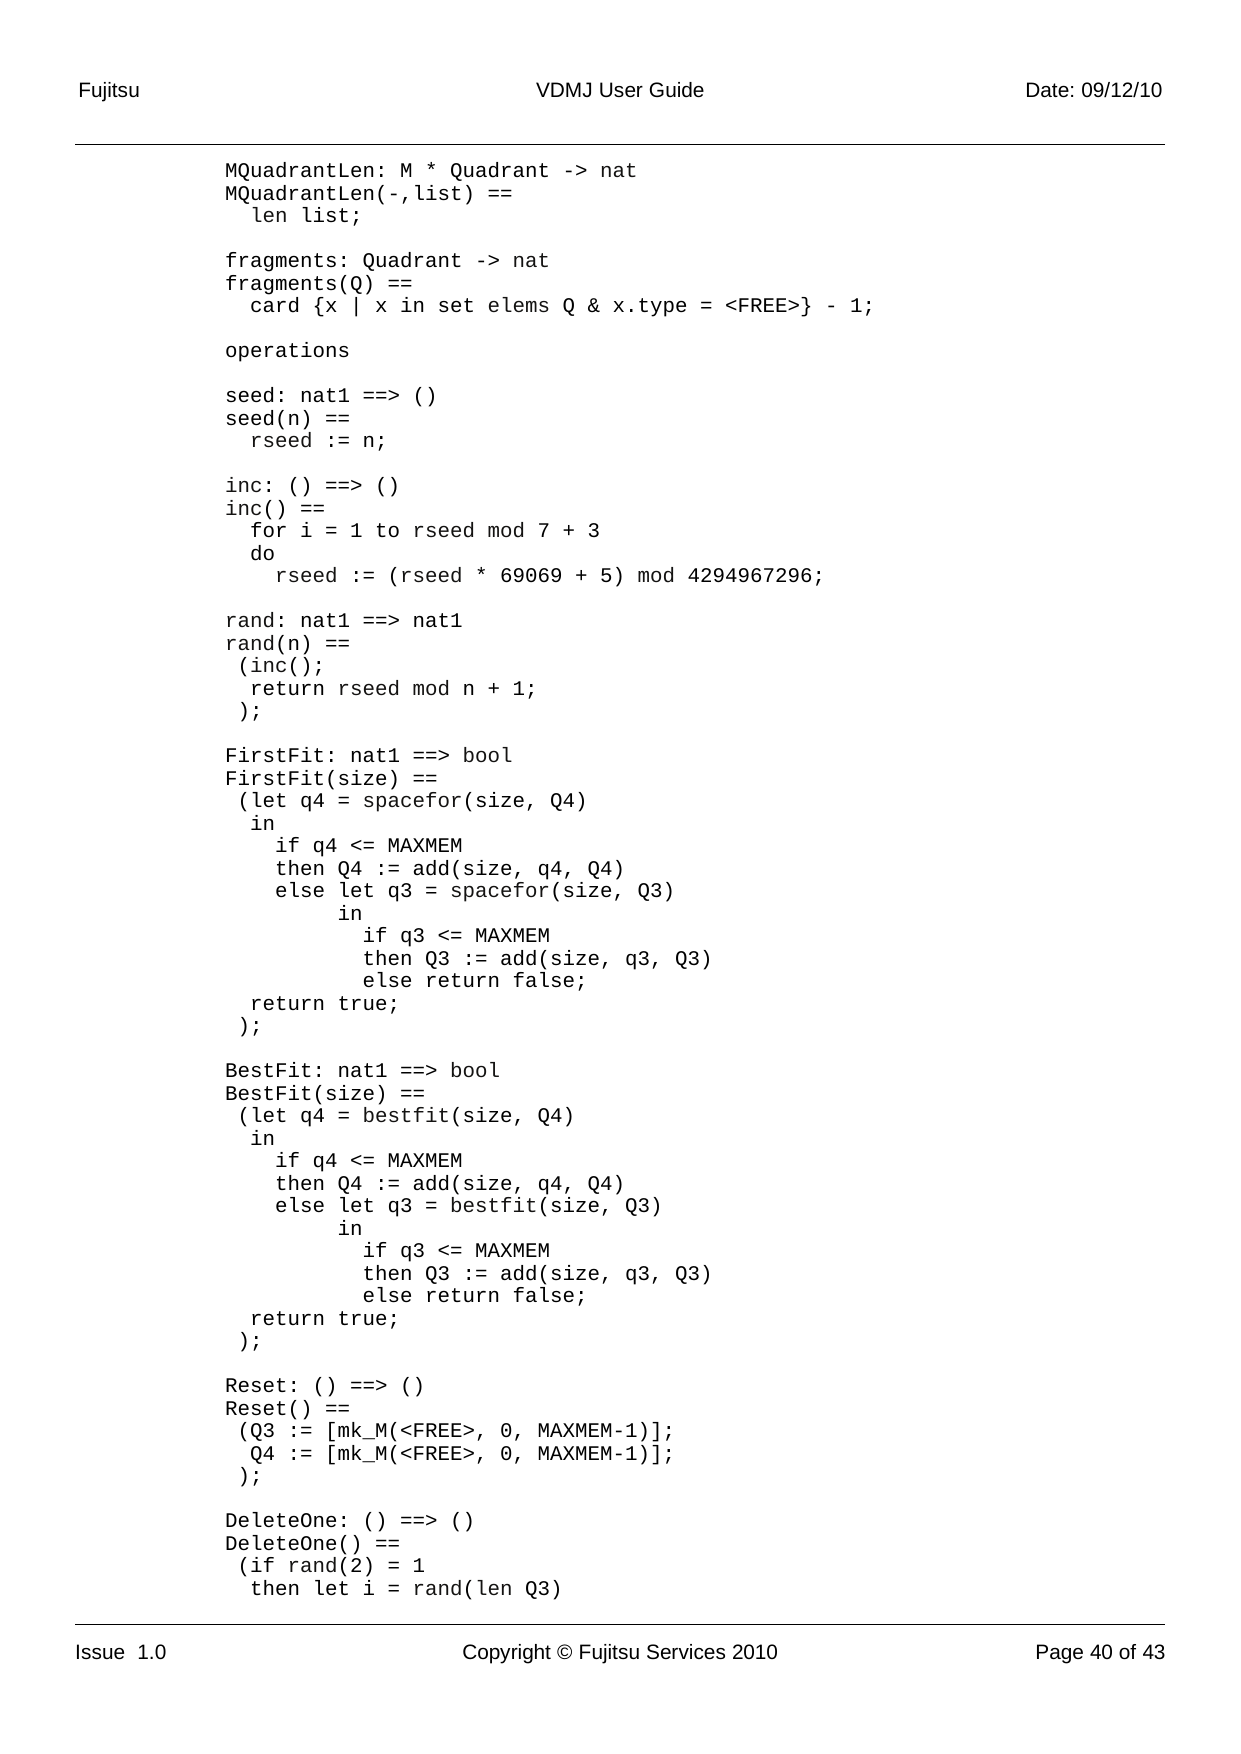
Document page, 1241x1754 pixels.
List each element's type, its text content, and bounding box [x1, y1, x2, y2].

text then Q3 := add(size, q3, Q3) [225, 947, 1165, 970]
text then Q4 := add(size, q4, Q4) [225, 857, 1165, 880]
text operations [225, 340, 1165, 362]
text MQuadrantLen(-,list) == [225, 182, 1165, 205]
text ); [225, 1330, 1165, 1352]
text ); [225, 1015, 1165, 1037]
text inc: () ==> () [225, 475, 1165, 497]
text seed(n) == [225, 407, 1165, 430]
text card {x | x in set elems Q & x.type = <FREE>} - 1; [225, 295, 1165, 317]
text (if rand(2) = 1 [225, 1555, 1165, 1577]
text if q3 <= MAXMEM [225, 925, 1165, 947]
text do [225, 542, 1165, 565]
text MQuadrantLen: M * Quadrant -> nat [225, 160, 1165, 182]
text Reset() == [225, 1397, 1165, 1420]
text DeleteOne() == [225, 1532, 1165, 1555]
text BestFit(size) == [225, 1082, 1165, 1105]
text in [225, 812, 1165, 835]
text else let q3 = bestfit(size, Q3) [225, 1195, 1165, 1217]
text ); [225, 700, 1165, 722]
text then Q4 := add(size, q4, Q4) [225, 1172, 1165, 1195]
text in [225, 1217, 1165, 1240]
text (let q4 = bestfit(size, Q4) [225, 1105, 1165, 1127]
text DeleteOne: () ==> () [225, 1510, 1165, 1532]
text then let i = rand(len Q3) [225, 1577, 1165, 1600]
text rseed := n; [225, 430, 1165, 452]
text return true; [225, 1307, 1165, 1330]
text in [225, 1127, 1165, 1150]
text return rseed mod n + 1; [225, 677, 1165, 700]
text seed: nat1 ==> () [225, 385, 1165, 407]
text (let q4 = spacefor(size, Q4) [225, 790, 1165, 812]
text (Q3 := [mk_M(<FREE>, 0, MAXMEM-1)]; [225, 1420, 1165, 1442]
text if q3 <= MAXMEM [225, 1240, 1165, 1262]
text else return false; [225, 1285, 1165, 1307]
text inc() == [225, 497, 1165, 520]
text fragments: Quadrant -> nat [225, 250, 1165, 272]
text else let q3 = spacefor(size, Q3) [225, 880, 1165, 902]
text FirstFit: nat1 ==> bool [225, 745, 1165, 767]
text return true; [225, 992, 1165, 1015]
text in [225, 902, 1165, 925]
text len list; [225, 205, 1165, 227]
text BestFit: nat1 ==> bool [225, 1060, 1165, 1082]
text if q4 <= MAXMEM [225, 835, 1165, 857]
text rand(n) == [225, 632, 1165, 655]
text rand: nat1 ==> nat1 [225, 610, 1165, 632]
text Q4 := [mk_M(<FREE>, 0, MAXMEM-1)]; [225, 1442, 1165, 1465]
text rseed := (rseed * 69069 + 5) mod 4294967296; [225, 565, 1165, 587]
text fragments(Q) == [225, 272, 1165, 295]
text (inc(); [225, 655, 1165, 677]
text ); [225, 1465, 1165, 1487]
text if q4 <= MAXMEM [225, 1150, 1165, 1172]
text FirstFit(size) == [225, 767, 1165, 790]
text Reset: () ==> () [225, 1375, 1165, 1397]
text else return false; [225, 970, 1165, 992]
text then Q3 := add(size, q3, Q3) [225, 1262, 1165, 1285]
text for i = 1 to rseed mod 7 + 3 [225, 520, 1165, 542]
